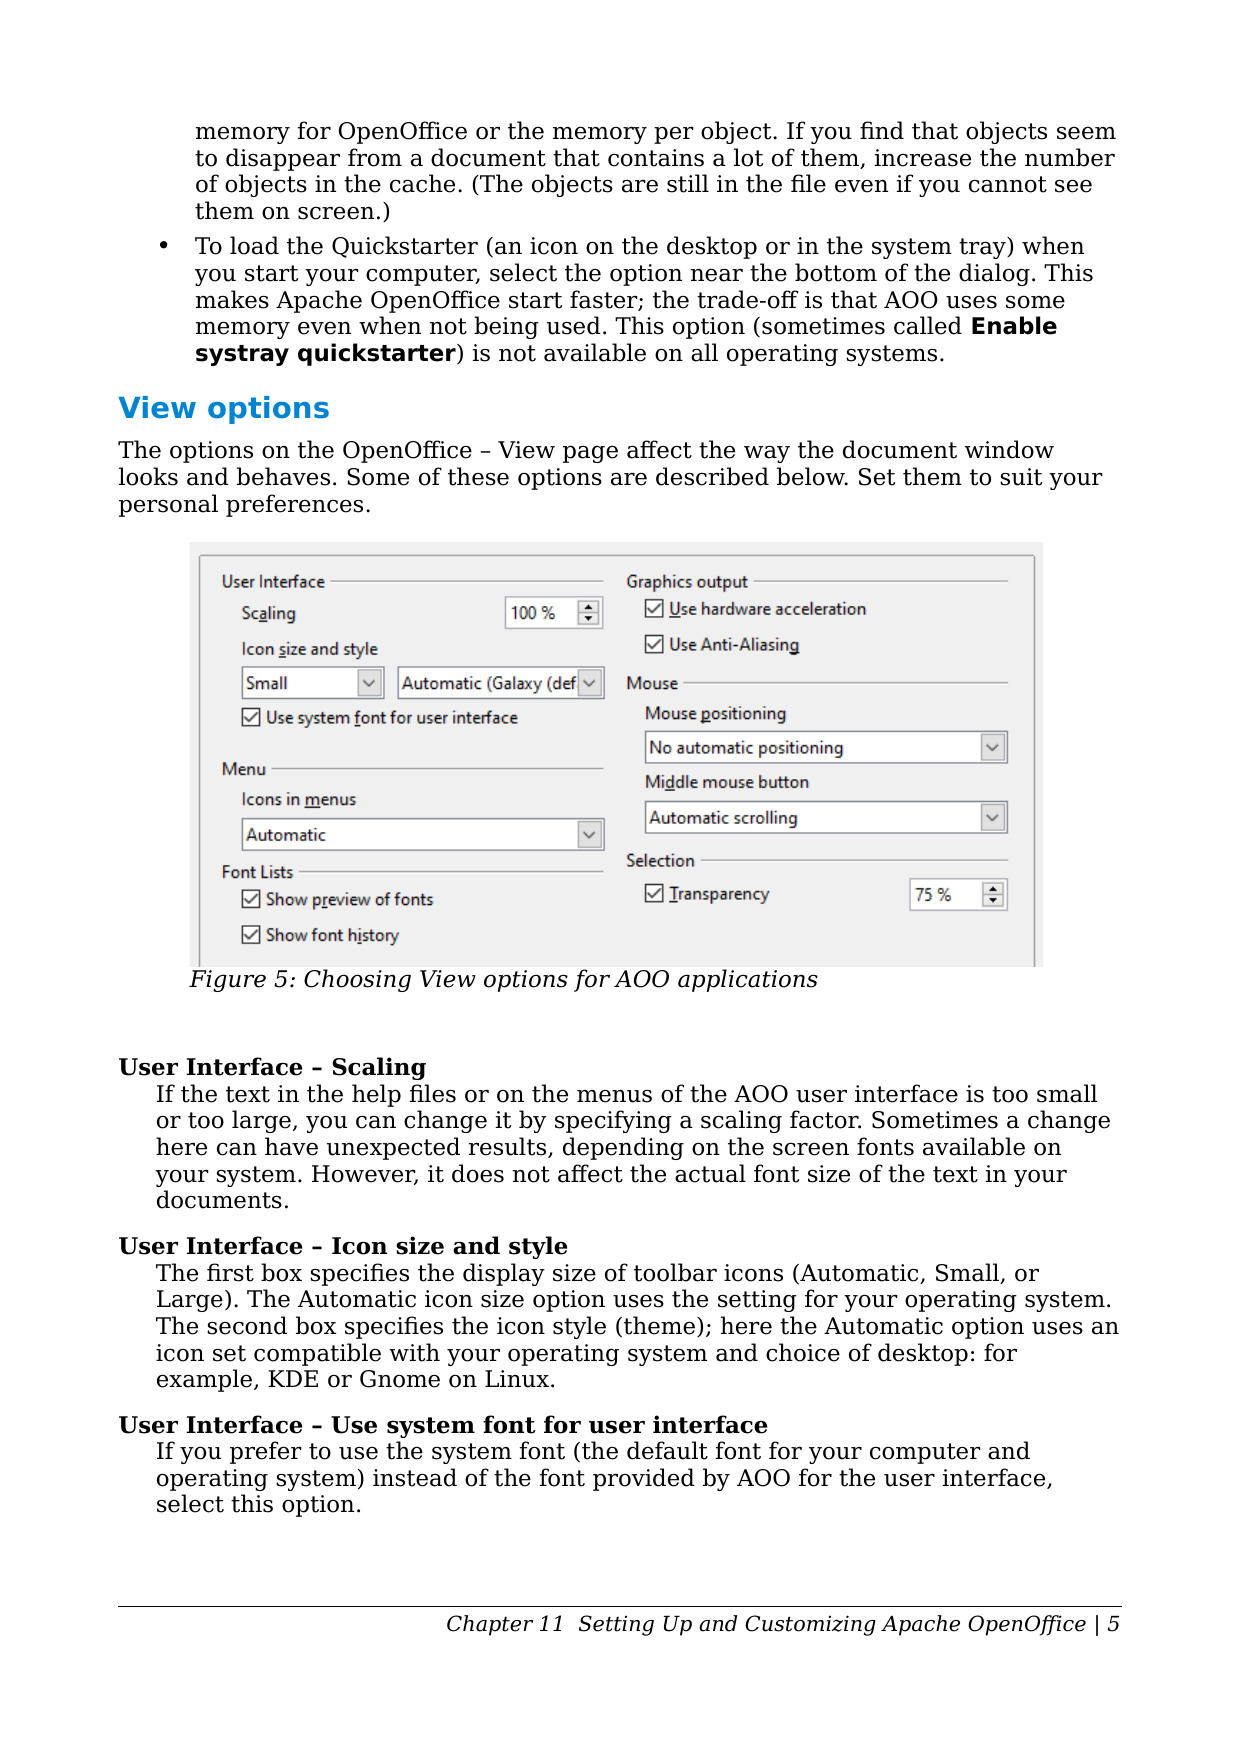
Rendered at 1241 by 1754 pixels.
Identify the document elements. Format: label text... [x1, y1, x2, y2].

text If the text in the help files or on the menus of the AOO user interface is too small or too large, you can change it by specifying a scaling factor. Sometimes a change here can have unexpected results, depending on the screen fonts available on your system. However, it does not affect the actual font size of the text in your documents. [156, 1081, 1122, 1214]
text The first box specifies the display size of toolbar icons (Automatic, Small, or Large). The Automatic icon size option uses the setting for your operating system. The second box specifies the icon style (theme); here the Automatic option uses an icon set compatible with your operating system and choice of desktop: for example, KDE or Gnome on Linux. [156, 1260, 1122, 1393]
text User Interface – Icon size and style [118, 1233, 1122, 1260]
list To load the Quickstarter (an icon on the desktop or in the system tray) when you start your computer, select the option near the bottom of the dialog. This makes Apache OpenOffice start faster; the trade-off is that AOO uses some memory even when not being used. This option (sometimes called Enable systray quickstarter) is not available on all operating systems. [156, 231, 1122, 367]
text User Interface – Scaling [118, 1054, 1122, 1081]
picture [189, 542, 1044, 967]
text The options on the OpenOffice – View page affect the way the document window looks and behaves. Some of these options are described below. Set them to suit your personal preferences. [118, 437, 1122, 517]
list memory for OpenOffice or the memory per object. If you find that objects seem to disappear from a document that contains a lot of them, increase the number of objects in the cache. (The objects are still in the file even if you cannot see them on screen.) [156, 118, 1122, 225]
text User Interface – Use system font for user interface [118, 1411, 1122, 1438]
text If you prefer to use the system font (the default font for your computer and operating system) instead of the font provided by AOO for the user interface, select this option. [156, 1438, 1122, 1518]
text Figure 5: Choosing View options for AOO applications [189, 967, 1043, 993]
subtitle View options [118, 391, 1122, 425]
